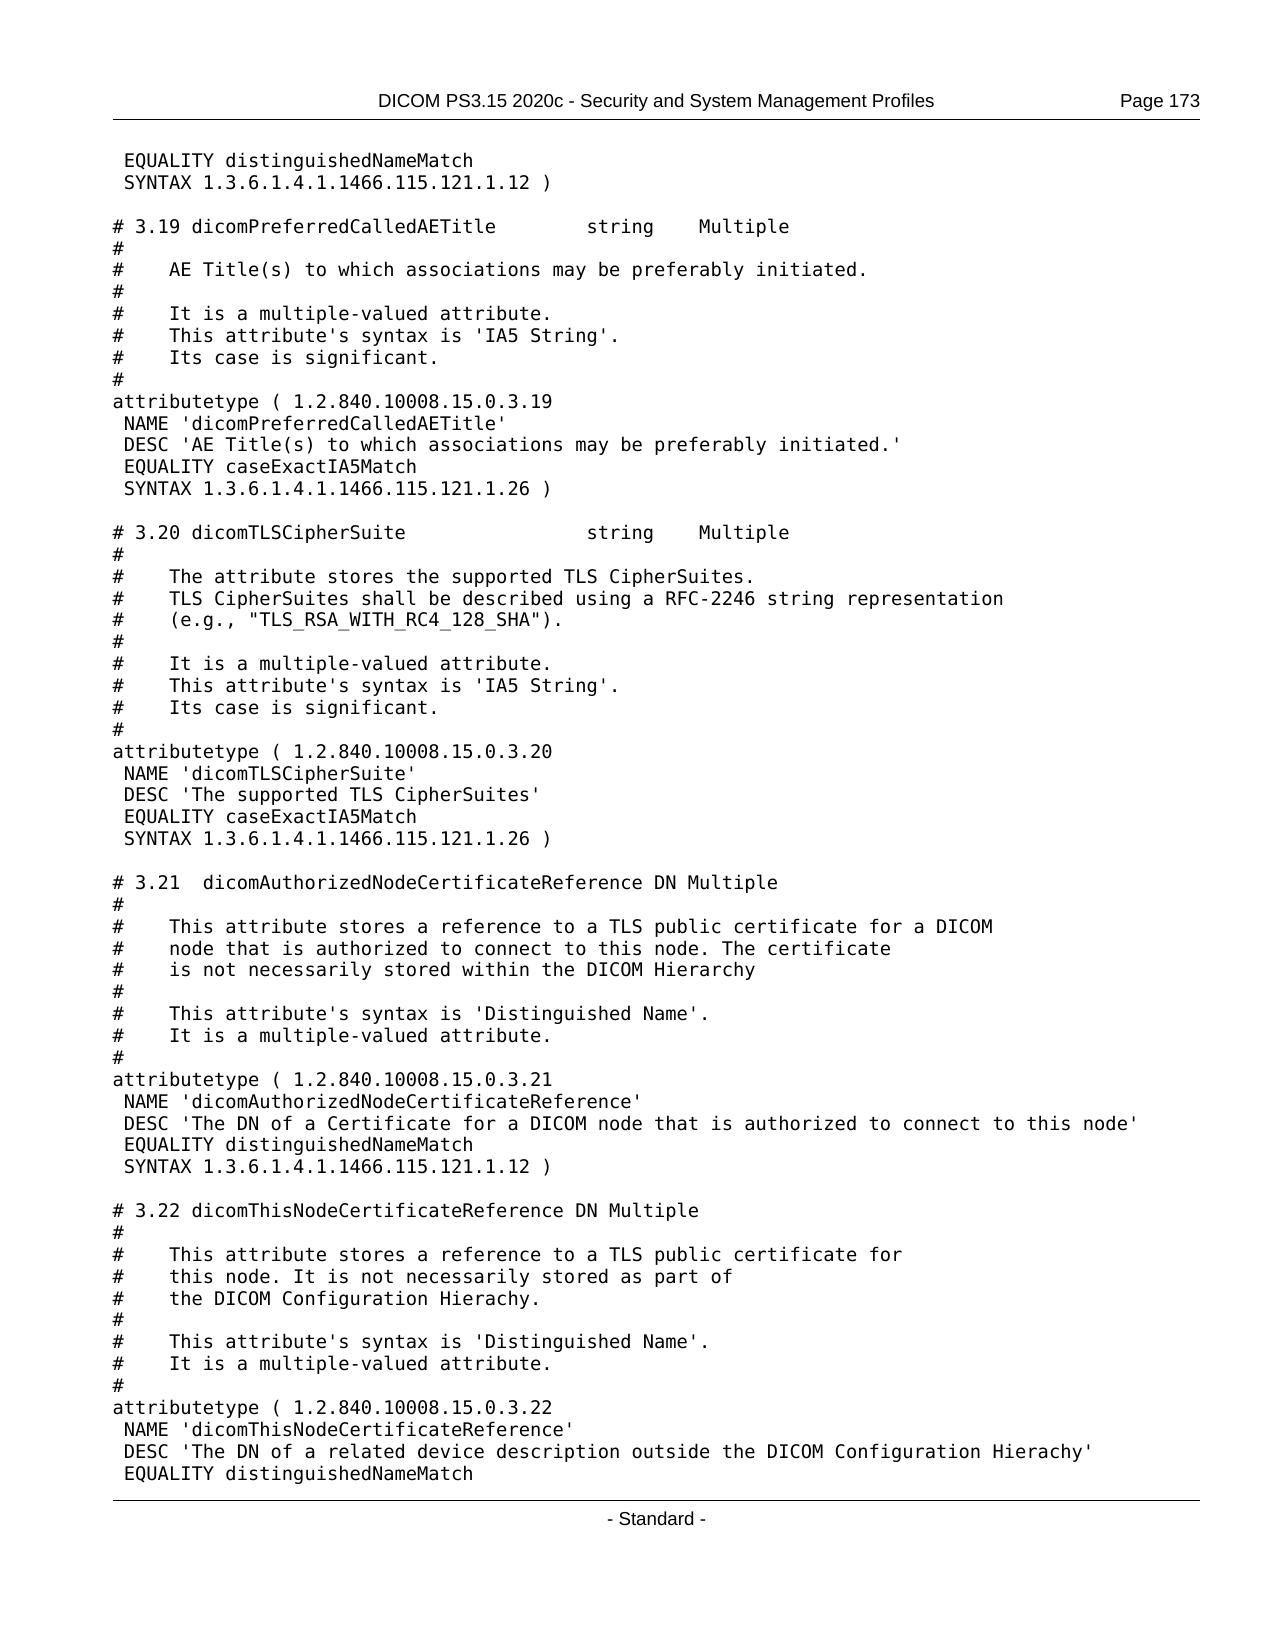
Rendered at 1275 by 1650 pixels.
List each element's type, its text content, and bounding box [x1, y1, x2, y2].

text EQUALITY distinguishedNameMatch SYNTAX 1.3.6.1.4.1.1466.115.121.1.12 ) # 3.19 dicomPreferredCalledAETitle string Multiple # # AE Title(s) to which associations may be preferably initiated. # # It is a multiple-valued attribute. # This attribute's syntax is 'IA5 String'. # Its case is significant. # attributetype ( 1.2.840.10008.15.0.3.19 NAME 'dicomPreferredCalledAETitle' DESC 'AE Title(s) to which associations may be preferably initiated.' EQUALITY caseExactIA5Match SYNTAX 1.3.6.1.4.1.1466.115.121.1.26 ) # 3.20 dicomTLSCipherSuite string Multiple # # The attribute stores the supported TLS CipherSuites. # TLS CipherSuites shall be described using a RFC-2246 string representation # (e.g., "TLS_RSA_WITH_RC4_128_SHA"). # # It is a multiple-valued attribute. # This attribute's syntax is 'IA5 String'. # Its case is significant. # attributetype ( 1.2.840.10008.15.0.3.20 NAME 'dicomTLSCipherSuite' DESC 'The supported TLS CipherSuites' EQUALITY caseExactIA5Match SYNTAX 1.3.6.1.4.1.1466.115.121.1.26 ) # 3.21 dicomAuthorizedNodeCertificateReference DN Multiple # # This attribute stores a reference to a TLS public certificate for a DICOM # node that is authorized to connect to this node. The certificate # is not necessarily stored within the DICOM Hierarchy # # This attribute's syntax is 'Distinguished Name'. # It is a multiple-valued attribute. # attributetype ( 1.2.840.10008.15.0.3.21 NAME 'dicomAuthorizedNodeCertificateReference' DESC 'The DN of a Certificate for a DICOM node that is authorized to connect to this node' EQUALITY distinguishedNameMatch SYNTAX 1.3.6.1.4.1.1466.115.121.1.12 ) # 3.22 dicomThisNodeCertificateReference DN Multiple # # This attribute stores a reference to a TLS public certificate for # this node. It is not necessarily stored as part of # the DICOM Configuration Hierachy. # # This attribute's syntax is 'Distinguished Name'. # It is a multiple-valued attribute. # attributetype ( 1.2.840.10008.15.0.3.22 NAME 'dicomThisNodeCertificateReference' DESC 'The DN of a related device description outside the DICOM Configuration Hierachy' EQUALITY distinguishedNameMatch [112, 150, 1200, 1484]
